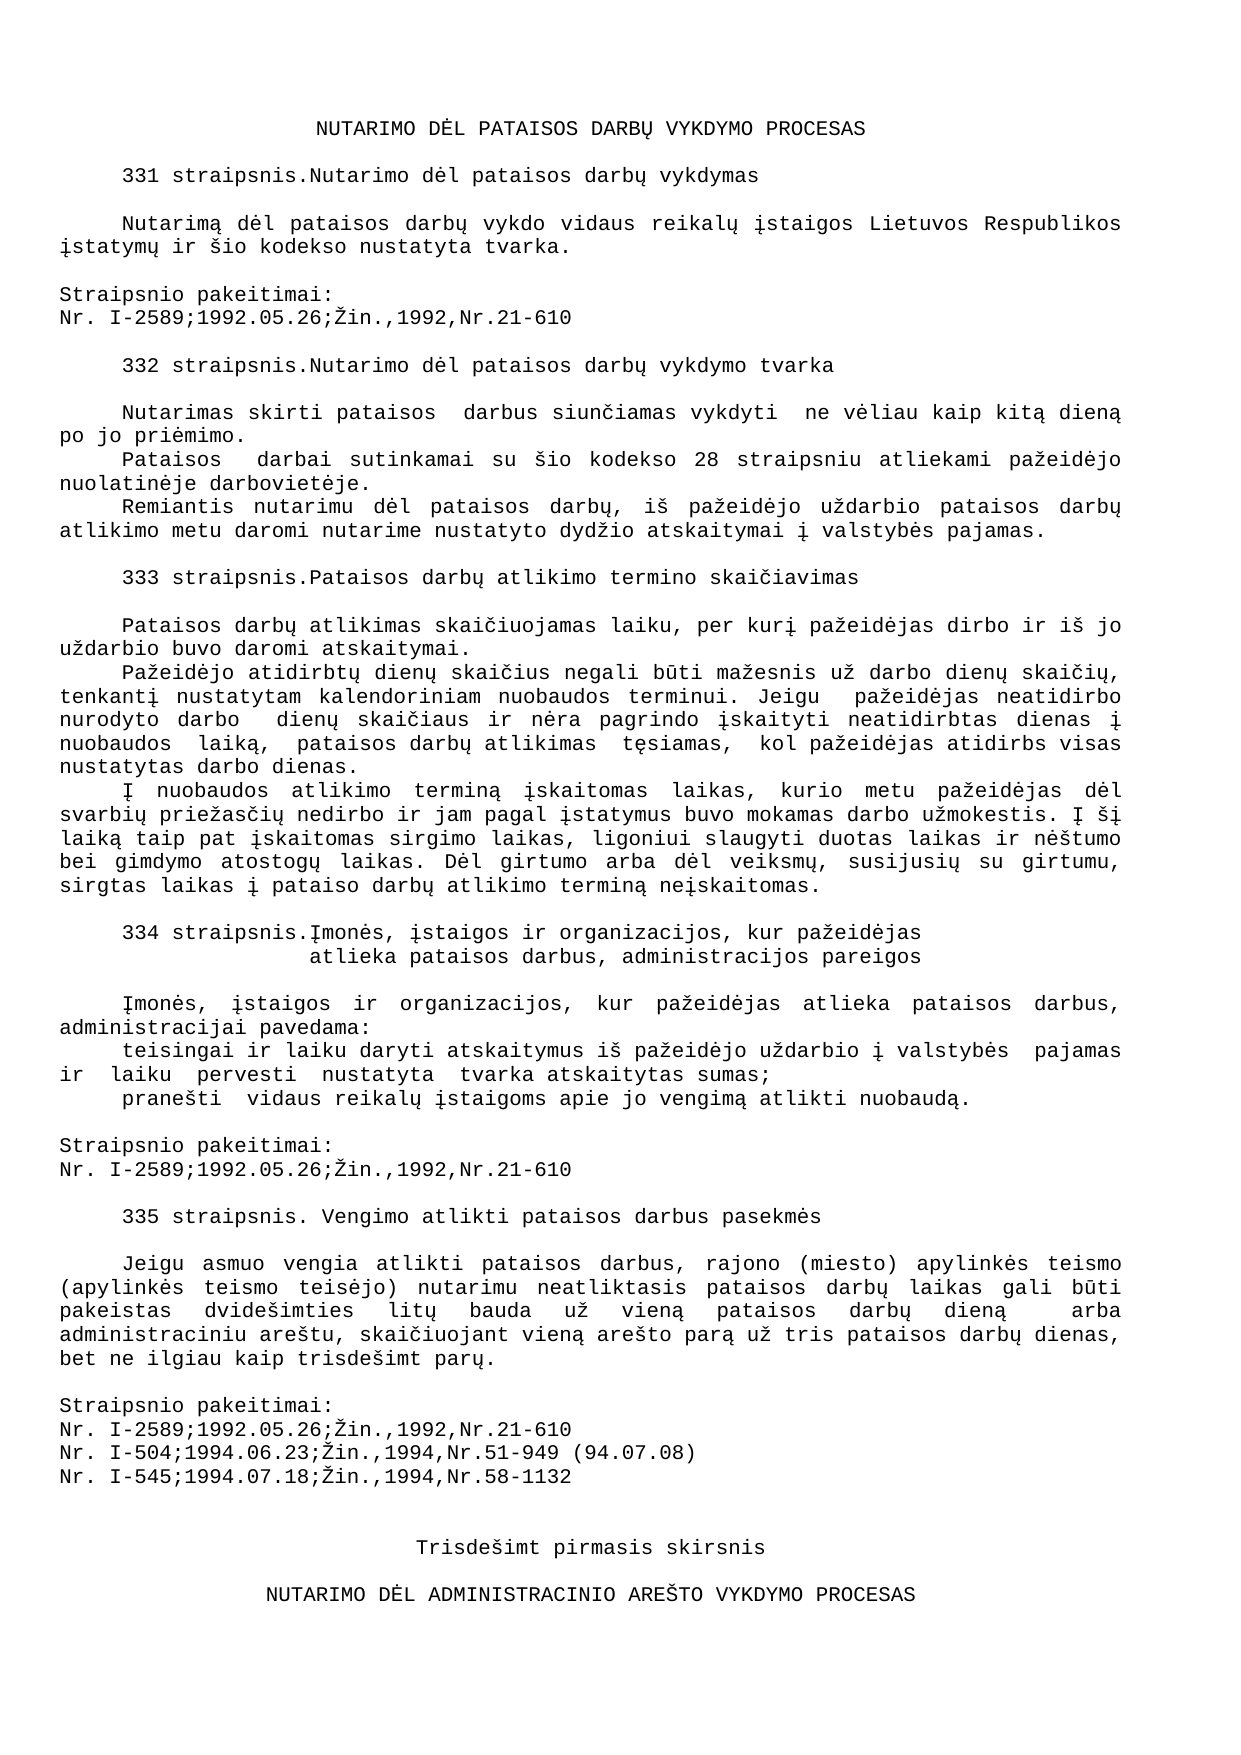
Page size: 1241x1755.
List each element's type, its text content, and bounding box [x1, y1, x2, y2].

text Nutarimą dėl pataisos darbų vykdo vidaus reikalų įstaigos Lietuvos Respublikos įstatymų ir šio kodekso nustatyta tvarka. [59, 213, 1122, 260]
text Pataisos darbai sutinkamai su šio kodekso 28 straipsniu atliekami pažeidėjo nuolatinėje darbovietėje. [59, 449, 1122, 496]
text 331 straipsnis.Nutarimo dėl pataisos darbų vykdymas [59, 165, 1122, 189]
text 333 straipsnis.Pataisos darbų atlikimo termino skaičiavimas [59, 567, 1122, 591]
text NUTARIMO DĖL PATAISOS DARBŲ VYKDYMO PROCESAS [59, 118, 1122, 142]
text Įmonės, įstaigos ir organizacijos, kur pažeidėjas atlieka pataisos darbus, administracijai pavedama: [59, 993, 1122, 1040]
text atlieka pataisos darbus, administracijos pareigos [59, 946, 1122, 969]
text Straipsnio pakeitimai: [59, 1395, 1122, 1419]
text Nr. I-504;1994.06.23;Žin.,1994,Nr.51-949 (94.07.08) [59, 1442, 1122, 1466]
text 332 straipsnis.Nutarimo dėl pataisos darbų vykdymo tvarka [59, 354, 1122, 378]
text pranešti vidaus reikalų įstaigoms apie jo vengimą atlikti nuobaudą. [59, 1088, 1122, 1111]
text 334 straipsnis.Įmonės, įstaigos ir organizacijos, kur pažeidėjas [59, 922, 1122, 946]
text Pažeidėjo atidirbtų dienų skaičius negali būti mažesnis už darbo dienų skaičių, tenkantį nustatytam kalendoriniam nuobaudos terminui. Jeigu pažeidėjas neatidirbo nurodyto darbo dienų skaičiaus ir nėra pagrindo įskaityti neatidirbtas dienas į nuobaudos laiką, pataisos darbų atlikimas tęsiamas, kol pažeidėjas atidirbs visas nustatytas darbo dienas. [59, 662, 1122, 780]
text Jeigu asmuo vengia atlikti pataisos darbus, rajono (miesto) apylinkės teismo (apylinkės teismo teisėjo) nutarimu neatliktasis pataisos darbų laikas gali būti pakeistas dvidešimties litų bauda už vieną pataisos darbų dieną arba administraciniu areštu, skaičiuojant vieną arešto parą už tris pataisos darbų dienas, bet ne ilgiau kaip trisdešimt parų. [59, 1253, 1122, 1371]
text Nr. I-545;1994.07.18;Žin.,1994,Nr.58-1132 [59, 1466, 1122, 1489]
text Straipsnio pakeitimai: [59, 1135, 1122, 1158]
text Nr. I-2589;1992.05.26;Žin.,1992,Nr.21-610 [59, 307, 1122, 331]
text teisingai ir laiku daryti atskaitymus iš pažeidėjo uždarbio į valstybės pajamas ir laiku pervesti nustatyta tvarka atskaitytas sumas; [59, 1040, 1122, 1088]
text NUTARIMO DĖL ADMINISTRACINIO AREŠTO VYKDYMO PROCESAS [59, 1584, 1122, 1608]
text Nr. I-2589;1992.05.26;Žin.,1992,Nr.21-610 [59, 1158, 1122, 1182]
text Nr. I-2589;1992.05.26;Žin.,1992,Nr.21-610 [59, 1419, 1122, 1442]
text Straipsnio pakeitimai: [59, 284, 1122, 307]
text Trisdešimt pirmasis skirsnis [59, 1537, 1122, 1561]
text Į nuobaudos atlikimo terminą įskaitomas laikas, kurio metu pažeidėjas dėl svarbių priežasčių nedirbo ir jam pagal įstatymus buvo mokamas darbo užmokestis. Į šį laiką taip pat įskaitomas sirgimo laikas, ligoniui slaugyti duotas laikas ir nėštumo bei gimdymo atostogų laikas. Dėl girtumo arba dėl veiksmų, susijusių su girtumu, sirgtas laikas į pataiso darbų atlikimo terminą neįskaitomas. [59, 780, 1122, 898]
text Pataisos darbų atlikimas skaičiuojamas laiku, per kurį pažeidėjas dirbo ir iš jo uždarbio buvo daromi atskaitymai. [59, 615, 1122, 662]
text 335 straipsnis. Vengimo atlikti pataisos darbus pasekmės [59, 1206, 1122, 1229]
text Remiantis nutarimu dėl pataisos darbų, iš pažeidėjo uždarbio pataisos darbų atlikimo metu daromi nutarime nustatyto dydžio atskaitymai į valstybės pajamas. [59, 496, 1122, 544]
text Nutarimas skirti pataisos darbus siunčiamas vykdyti ne vėliau kaip kitą dieną po jo priėmimo. [59, 402, 1122, 449]
